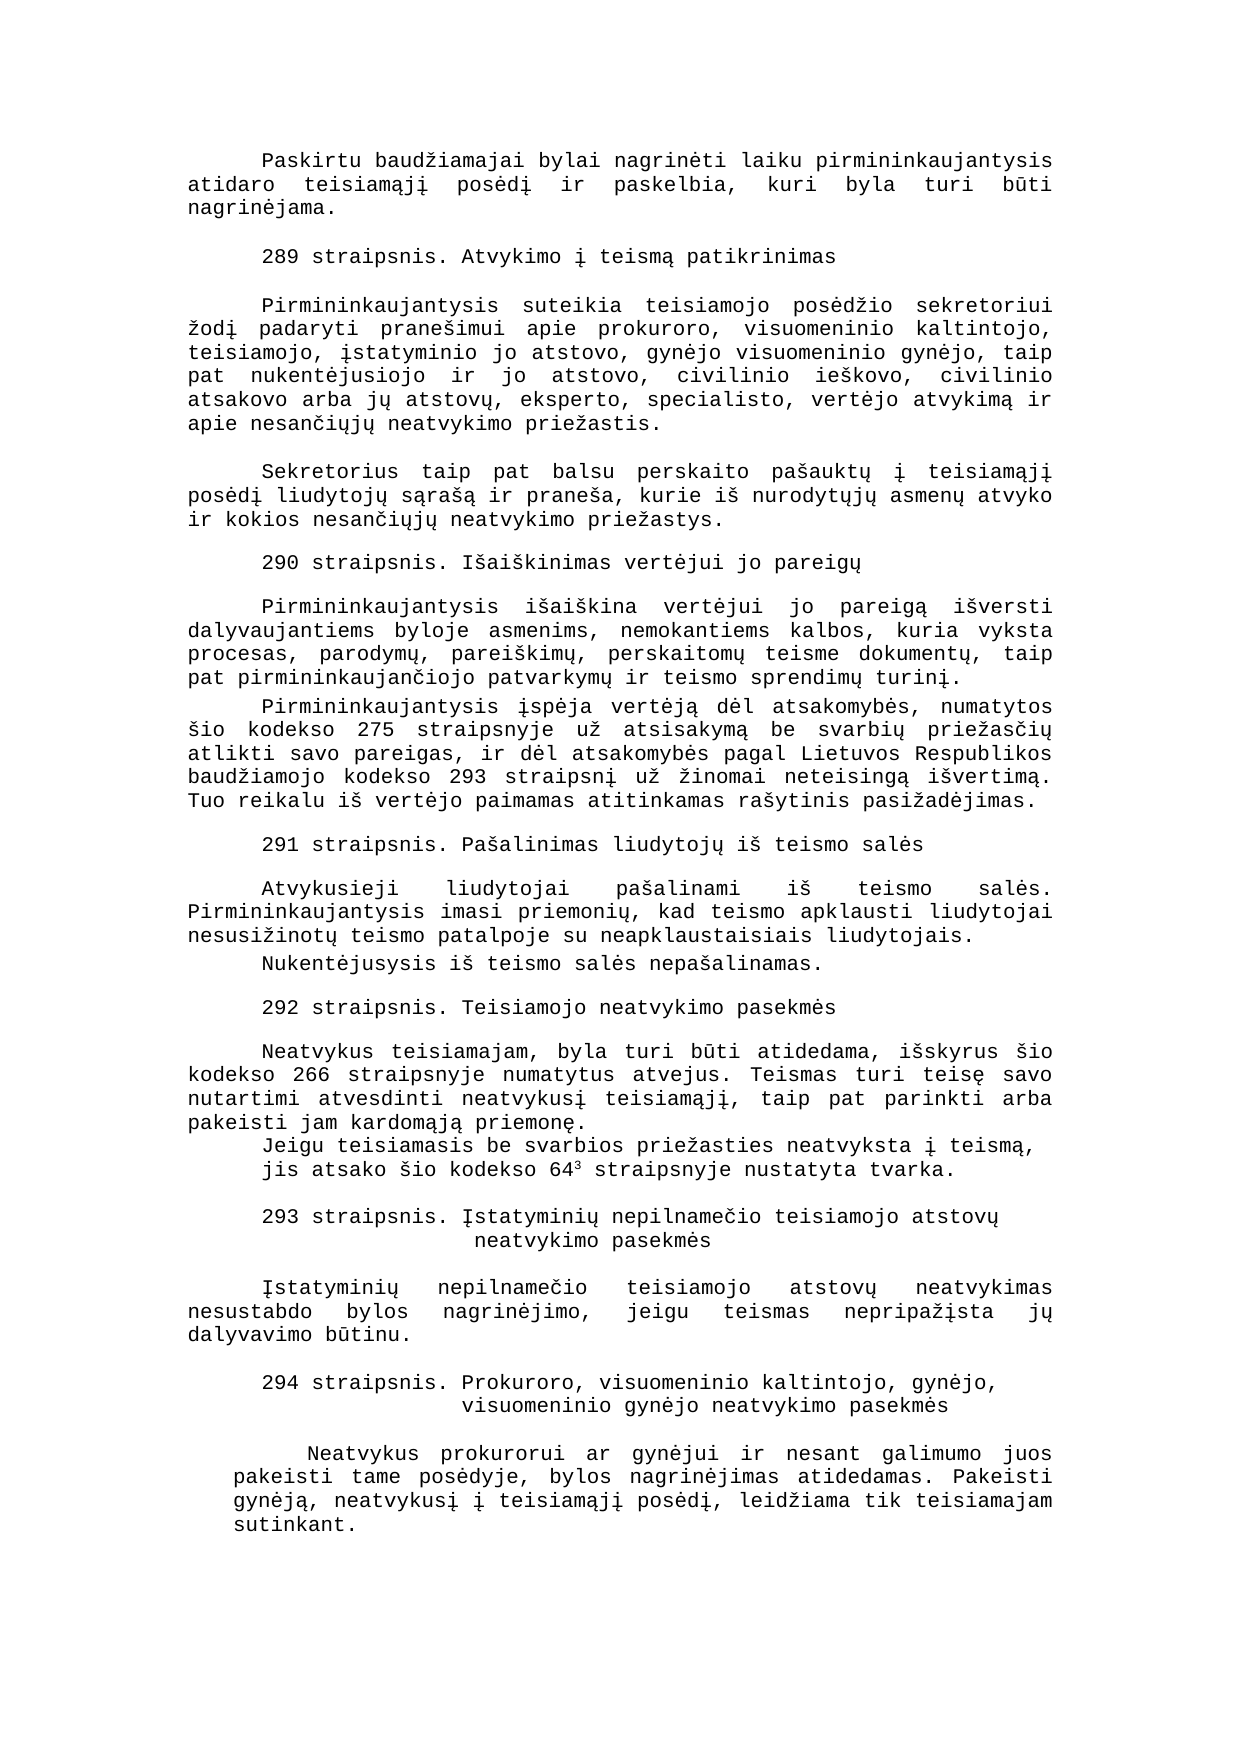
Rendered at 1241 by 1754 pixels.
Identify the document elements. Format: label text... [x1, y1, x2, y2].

text 291 straipsnis. Pašalinimas liudytojų iš teismo salės [187, 834, 1053, 857]
text Pirmininkaujantysis įspėja vertėją dėl atsakomybės, numatytos šio kodekso 275 straipsnyje už atsisakymą be svarbių priežasčių atlikti savo pareigas, ir dėl atsakomybės pagal Lietuvos Respublikos baudžiamojo kodekso 293 straipsnį už žinomai neteisingą išvertimą. Tuo reikalu iš vertėjo paimamas atitinkamas rašytinis pasižadėjimas. [187, 696, 1053, 814]
text 292 straipsnis. Teisiamojo neatvykimo pasekmės [187, 997, 1053, 1021]
text Neatvykus teisiamajam, byla turi būti atidedama, išskyrus šio kodekso 266 straipsnyje numatytus atvejus. Teismas turi teisę savo nutartimi atvesdinti neatvykusį teisiamąjį, taip pat parinkti arba pakeisti jam kardomąją priemonę. [187, 1041, 1053, 1135]
text Nukentėjusysis iš teismo salės nepašalinamas. [187, 953, 1053, 977]
text 290 straipsnis. Išaiškinimas vertėjui jo pareigų [187, 552, 1053, 576]
text 294 straipsnis. Prokuroro, visuomeninio kaltintojo, gynėjo, [261, 1372, 1053, 1395]
text Neatvykus prokurorui ar gynėjui ir nesant galimumo juos pakeisti tame posėdyje, bylos nagrinėjimas atidedamas. Pakeisti gynėją, neatvykusį į teisiamąjį posėdį, leidžiama tik teisiamajam sutinkant. [233, 1443, 1053, 1537]
text neatvykimo pasekmės [187, 1230, 1053, 1253]
text visuomeninio gynėjo neatvykimo pasekmės [261, 1395, 1053, 1419]
text Įstatyminių nepilnamečio teisiamojo atstovų neatvykimas nesustabdo bylos nagrinėjimo, jeigu teismas nepripažįsta jų dalyvavimo būtinu. [187, 1277, 1053, 1348]
text jis atsako šio kodekso 643 straipsnyje nustatyta tvarka. [187, 1159, 1053, 1183]
text Paskirtu baudžiamajai bylai nagrinėti laiku pirmininkaujantysis atidaro teisiamąjį posėdį ir paskelbia, kuri byla turi būti nagrinėjama. [187, 150, 1053, 221]
text Pirmininkaujantysis išaiškina vertėjui jo pareigą išversti dalyvaujantiems byloje asmenims, nemokantiems kalbos, kuria vyksta procesas, parodymų, pareiškimų, perskaitomų teisme dokumentų, taip pat pirmininkaujančiojo patvarkymų ir teismo sprendimų turinį. [187, 596, 1053, 691]
text Jeigu teisiamasis be svarbios priežasties neatvyksta į teismą, [187, 1135, 1053, 1159]
text 293 straipsnis. Įstatyminių nepilnamečio teisiamojo atstovų [187, 1206, 1053, 1230]
text 289 straipsnis. Atvykimo į teismą patikrinimas [187, 246, 1053, 269]
text Atvykusieji liudytojai pašalinami iš teismo salės. Pirmininkaujantysis imasi priemonių, kad teismo apklausti liudytojai nesusižinotų teismo patalpoje su neapklaustaisiais liudytojais. [187, 877, 1053, 948]
text Sekretorius taip pat balsu perskaito pašauktų į teisiamąjį posėdį liudytojų sąrašą ir praneša, kurie iš nurodytųjų asmenų atvyko ir kokios nesančiųjų neatvykimo priežastys. [187, 461, 1053, 532]
text Pirmininkaujantysis suteikia teisiamojo posėdžio sekretoriui žodį padaryti pranešimui apie prokuroro, visuomeninio kaltintojo, teisiamojo, įstatyminio jo atstovo, gynėjo visuomeninio gynėjo, taip pat nukentėjusiojo ir jo atstovo, civilinio ieškovo, civilinio atsakovo arba jų atstovų, eksperto, specialisto, vertėjo atvykimą ir apie nesančiųjų neatvykimo priežastis. [187, 294, 1053, 436]
